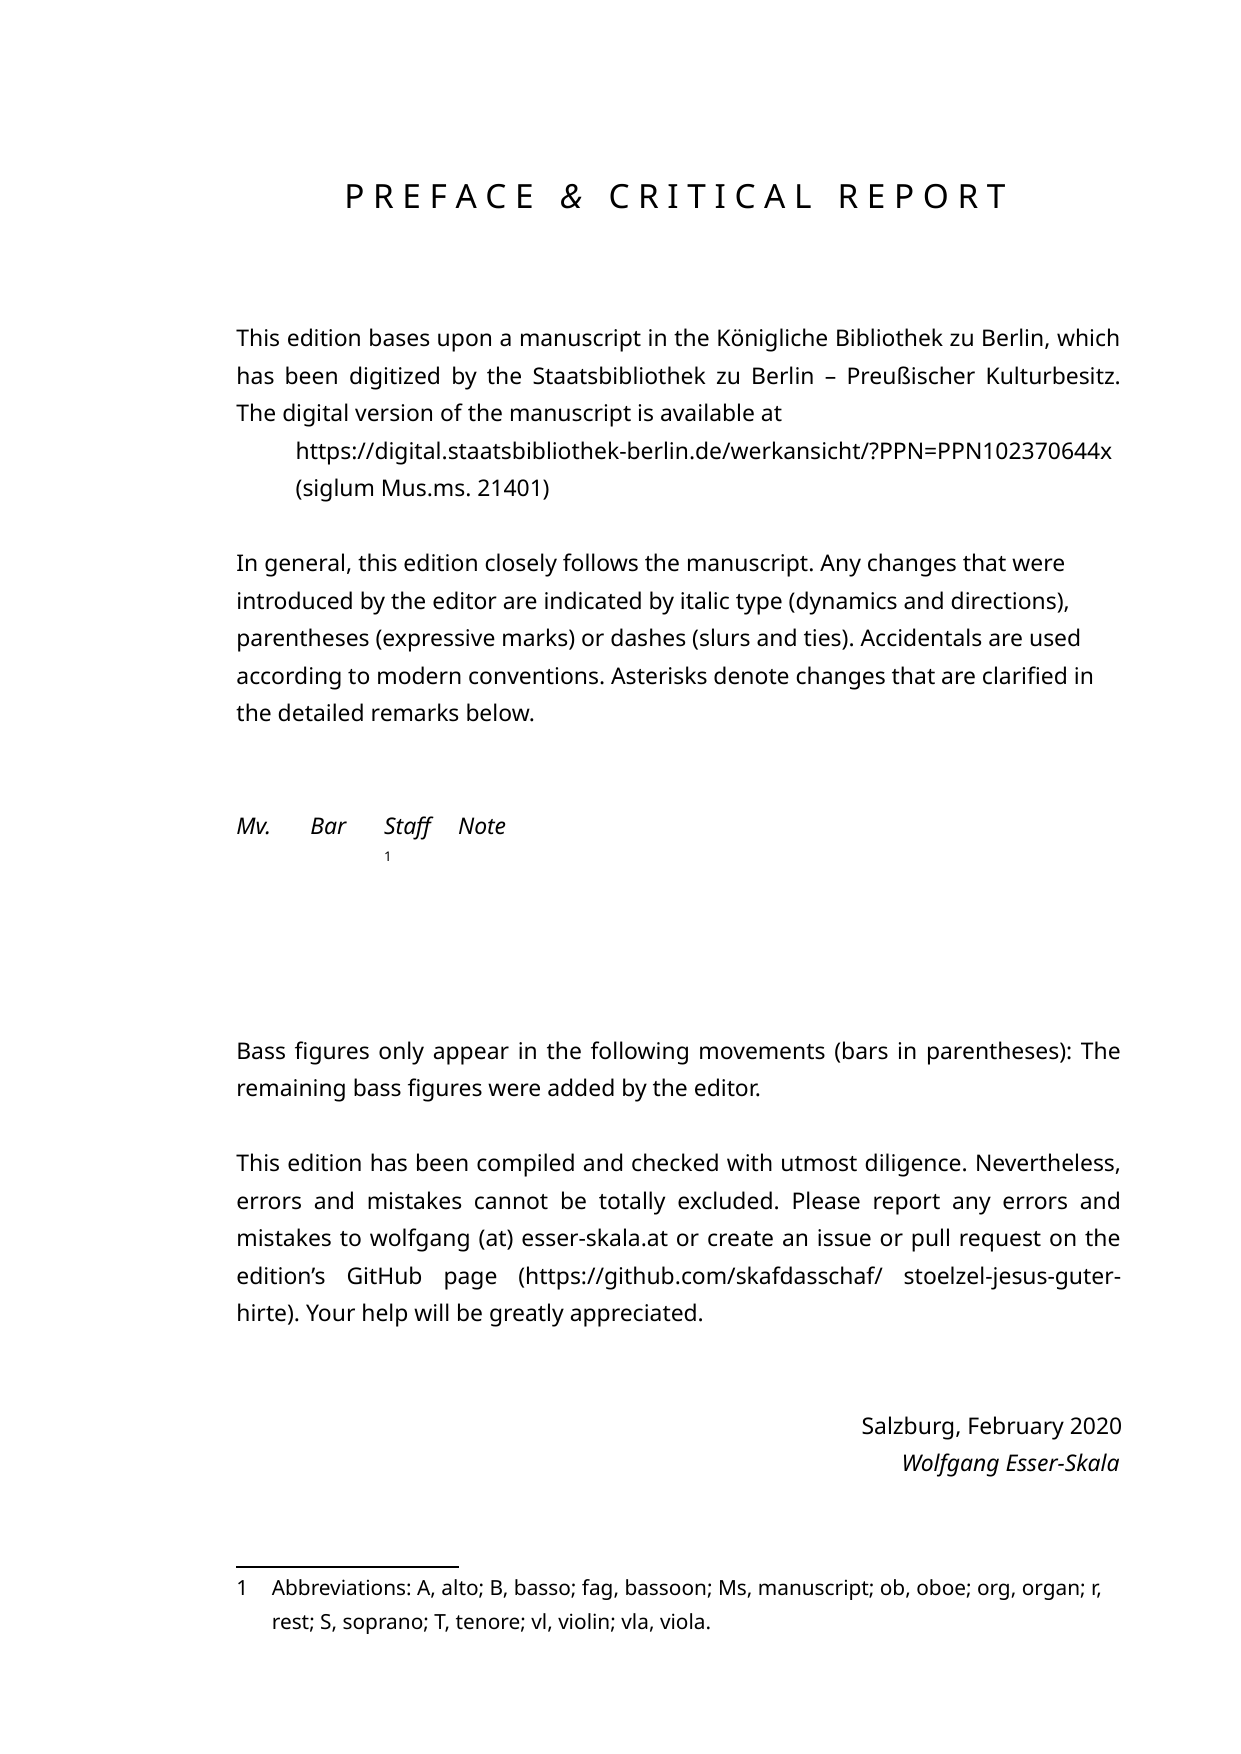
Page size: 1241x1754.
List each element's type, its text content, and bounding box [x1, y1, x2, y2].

text Abbreviations: A, alto; B, basso; fag, bassoon; Ms, manuscript; ob, oboe; org, organ; r, rest; S, soprano; T, tenore; vl, violin; vla, viola. [236, 1573, 1122, 1636]
text P R E F A C E & C R I T I C A L R E P O R T [236, 173, 1122, 218]
text This edition bases upon a manuscript in the Königliche Bibliothek zu Berlin, which has been digitized by the Staatsbibliothek zu Berlin – Preußischer Kulturbesitz. The digital version of the manuscript is available at [236, 322, 1122, 429]
text https://digital.staatsbibliothek-berlin.de/werkansicht/?PPN=PPN102370644x (siglum Mus.ms. 21401) [236, 435, 1122, 504]
text Bass figures only appear in the following movements (bars in parentheses): The remaining bass figures were added by the editor. [236, 1035, 1122, 1104]
text Salzburg, February 2020 Wolfgang Esser-Skala [236, 1410, 1122, 1479]
text This edition has been compiled and checked with utmost diligence. Nevertheless, errors and mistakes cannot be totally excluded. Please report any errors and mistakes to wolfgang (at) esser-skala.at or create an issue or pull request on the edition’s GitHub page (https://github.com/skafdasschaf/ stoelzel-jesus-guter-hirte). Your help will be greatly appreciated. [236, 1147, 1122, 1329]
text In general, this edition closely follows the manuscript. Any changes that were introduced by the editor are indicated by italic type (dynamics and directions), parentheses (expressive marks) or dashes (slurs and ties). Accidentals are used according to modern conventions. Asterisks denote changes that are clarified in the detailed remarks below. Mv. Bar Staff Note [236, 547, 1122, 916]
